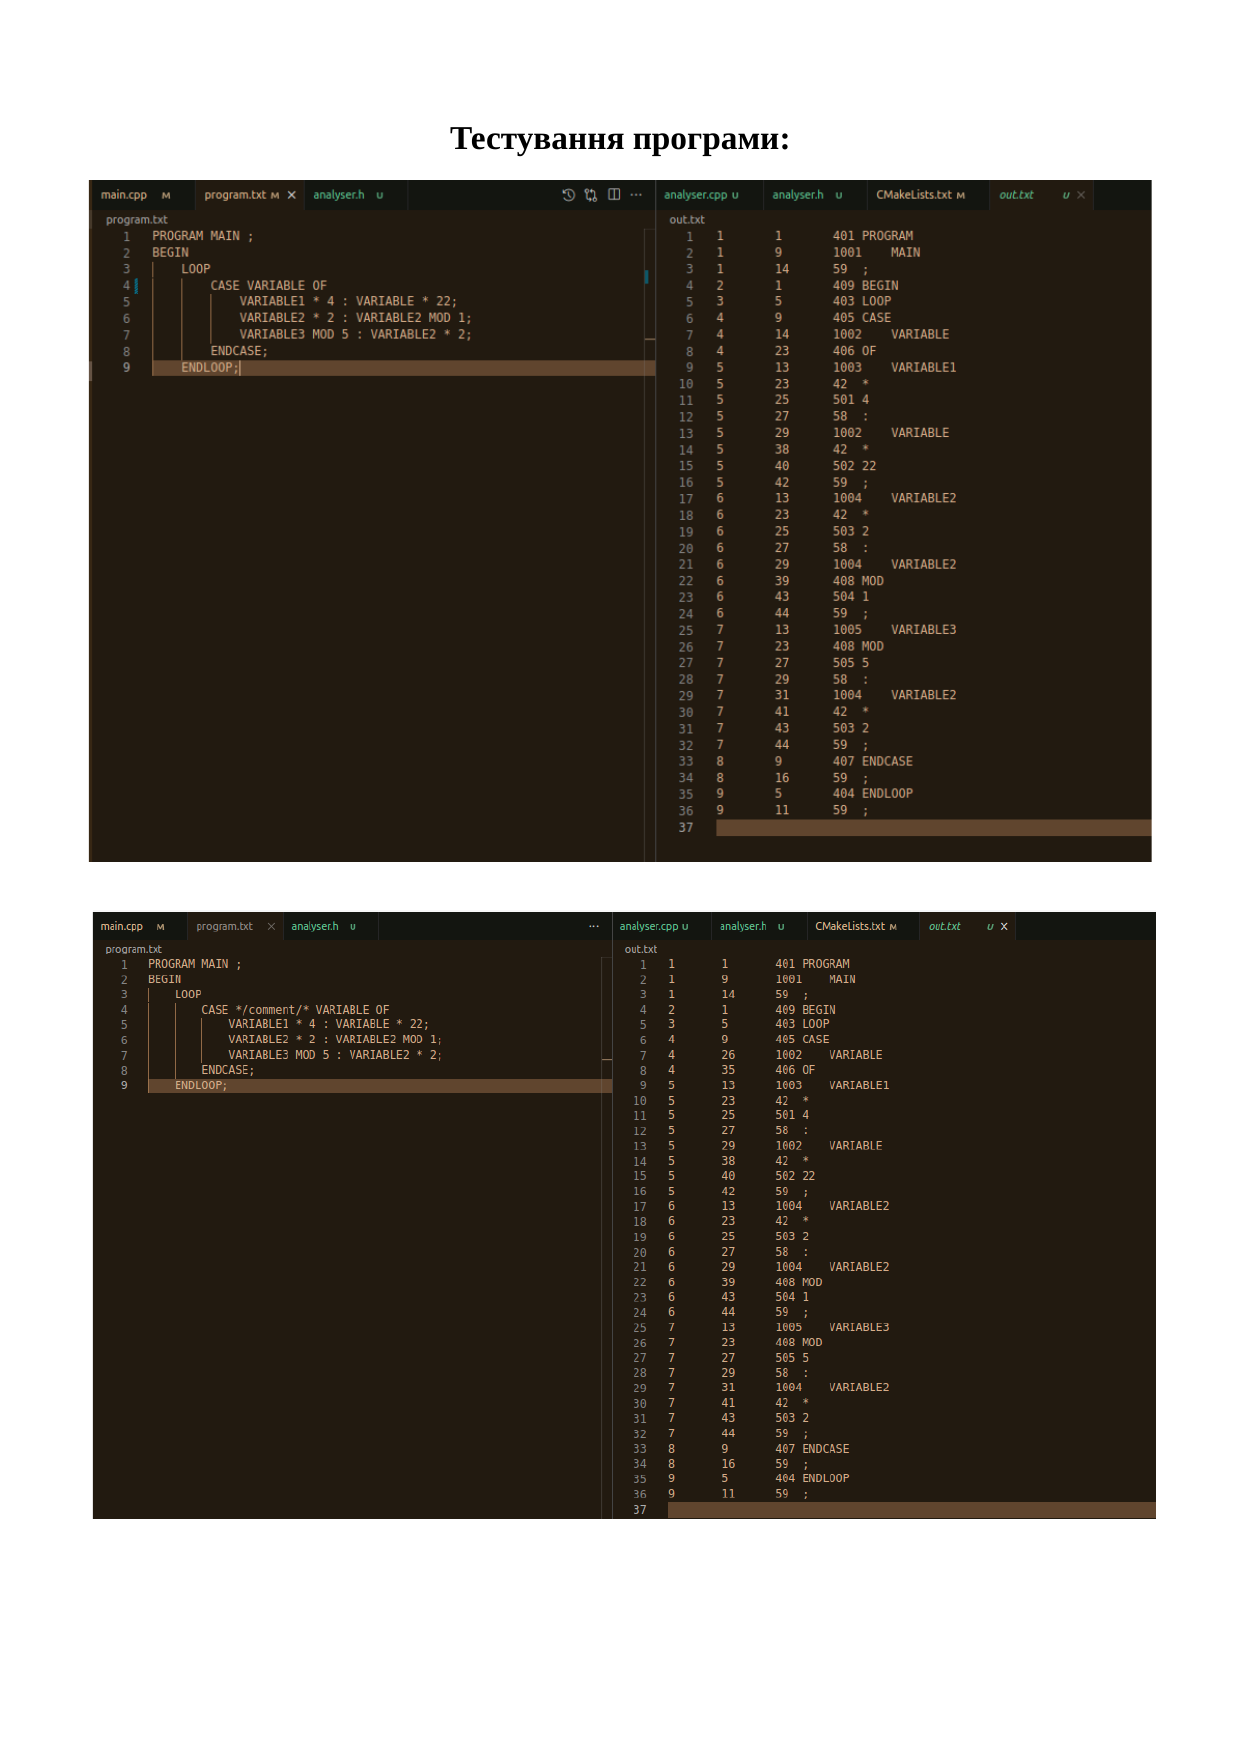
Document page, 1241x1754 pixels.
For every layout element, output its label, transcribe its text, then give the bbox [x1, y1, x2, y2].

picture [88, 180, 1152, 862]
picture [92, 910, 1156, 1519]
text Тестування програми: [118, 118, 1122, 156]
